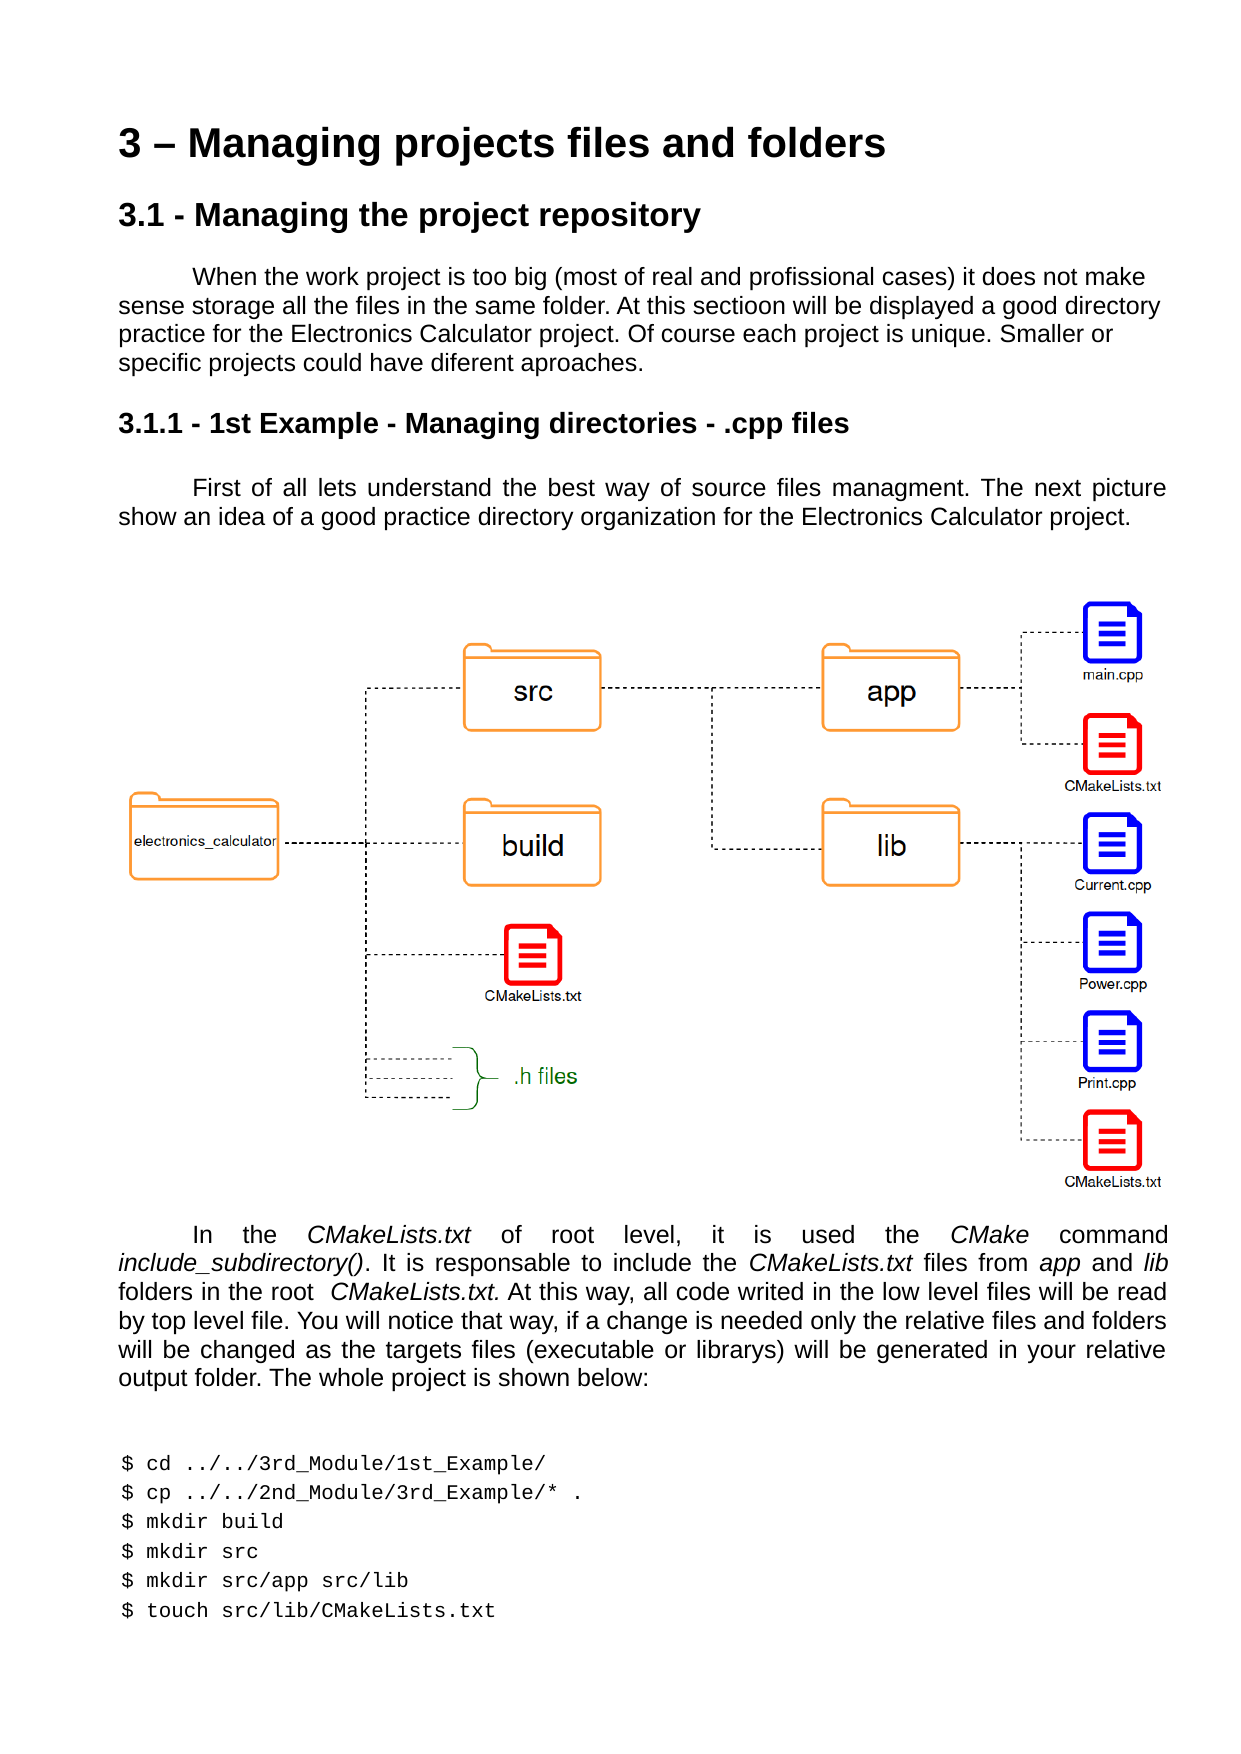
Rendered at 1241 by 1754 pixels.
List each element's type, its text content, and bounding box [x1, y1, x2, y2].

text 3 – Managing projects files and folders [118, 118, 1169, 166]
text 3.1.1 - 1st Example - Managing directories - .cpp files [118, 406, 1169, 439]
table_header $ cd ../../3rd_Module/1st_Example/ $ cp ../../2nd_Module/3rd_Example/* . $ mkdir build $ mkdir src $ mkdir src/app src/lib $ touch src/lib/CMakeLists.txt [118, 1450, 1169, 1632]
picture [121, 587, 1166, 1191]
text When the work project is too big (most of real and profissional cases) it does not make sense storage all the files in the same folder. At this sectioon will be displayed a good directory practice for the Electronics Calculator project. Of course each project is unique. Smaller or specific projects could have diferent aproaches. [118, 262, 1169, 377]
text 3.1 - Managing the project repository [118, 195, 1169, 233]
text First of all lets understand the best way of source files managment. The next picture show an idea of a good practice directory organization for the Electronics Calculator project. [118, 473, 1169, 530]
text In the CMakeLists.txt of root level, it is used the CMake command include_subdirectory(). It is responsable to include the CMakeLists.txt files from app and lib folders in the root CMakeLists.txt. At this way, all code writed in the low level files will be read by top level file. You will notice that way, if a change is needed only the relative files and folders will be changed as the targets files (executable or librarys) will be generated in your relative output folder. The whole project is shown below: [118, 1219, 1169, 1392]
